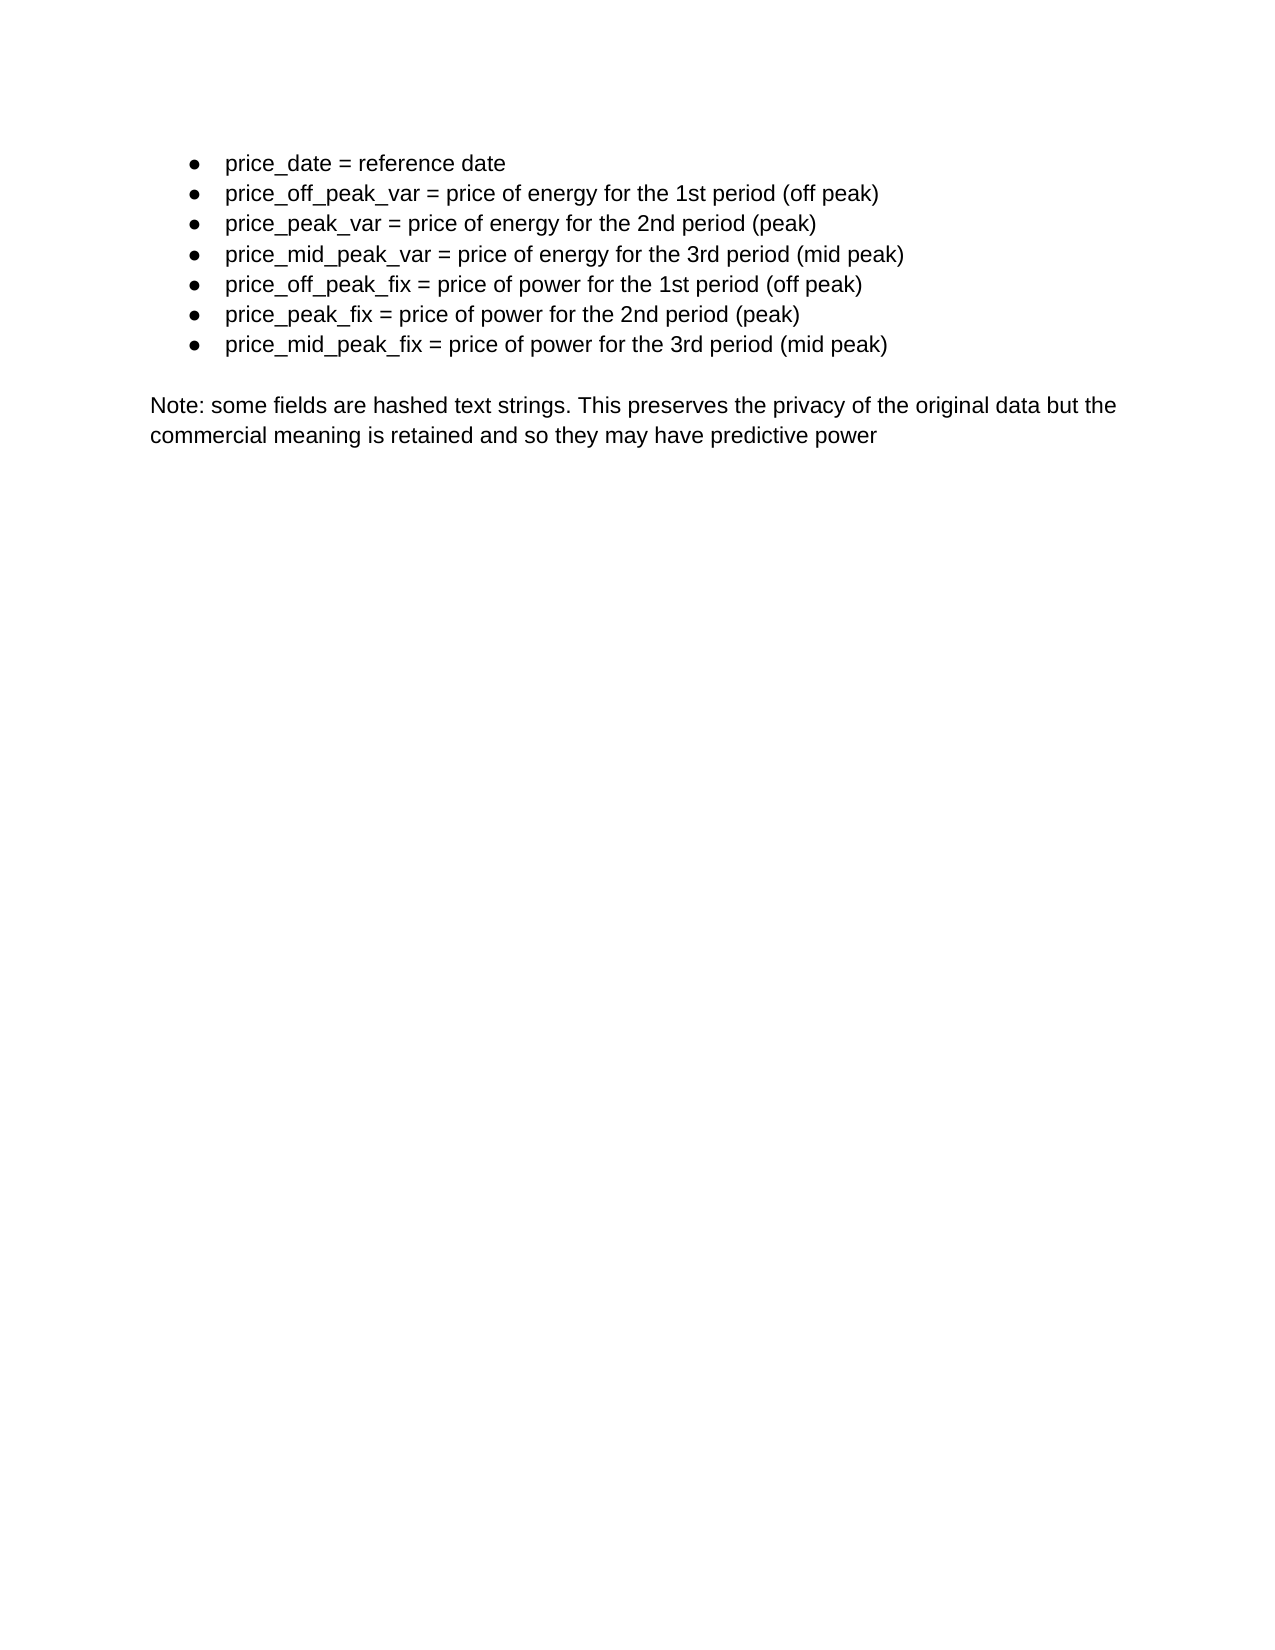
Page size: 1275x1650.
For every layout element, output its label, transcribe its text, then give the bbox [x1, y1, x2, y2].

list price_date = reference date [187, 150, 1125, 176]
list price_mid_peak_var = price of energy for the 3rd period (mid peak) [187, 241, 1125, 267]
text Note: some fields are hashed text strings. This preserves the privacy of the original data but the commercial meaning is retained and so they may have predictive power [150, 392, 1125, 448]
list price_peak_fix = price of power for the 2nd period (peak) [187, 301, 1125, 327]
list price_peak_var = price of energy for the 2nd period (peak) [187, 210, 1125, 237]
list price_off_peak_var = price of energy for the 1st period (off peak) [187, 180, 1125, 207]
list price_off_peak_fix = price of power for the 1st period (off peak) [187, 271, 1125, 297]
list price_mid_peak_fix = price of power for the 3rd period (mid peak) [187, 331, 1125, 358]
